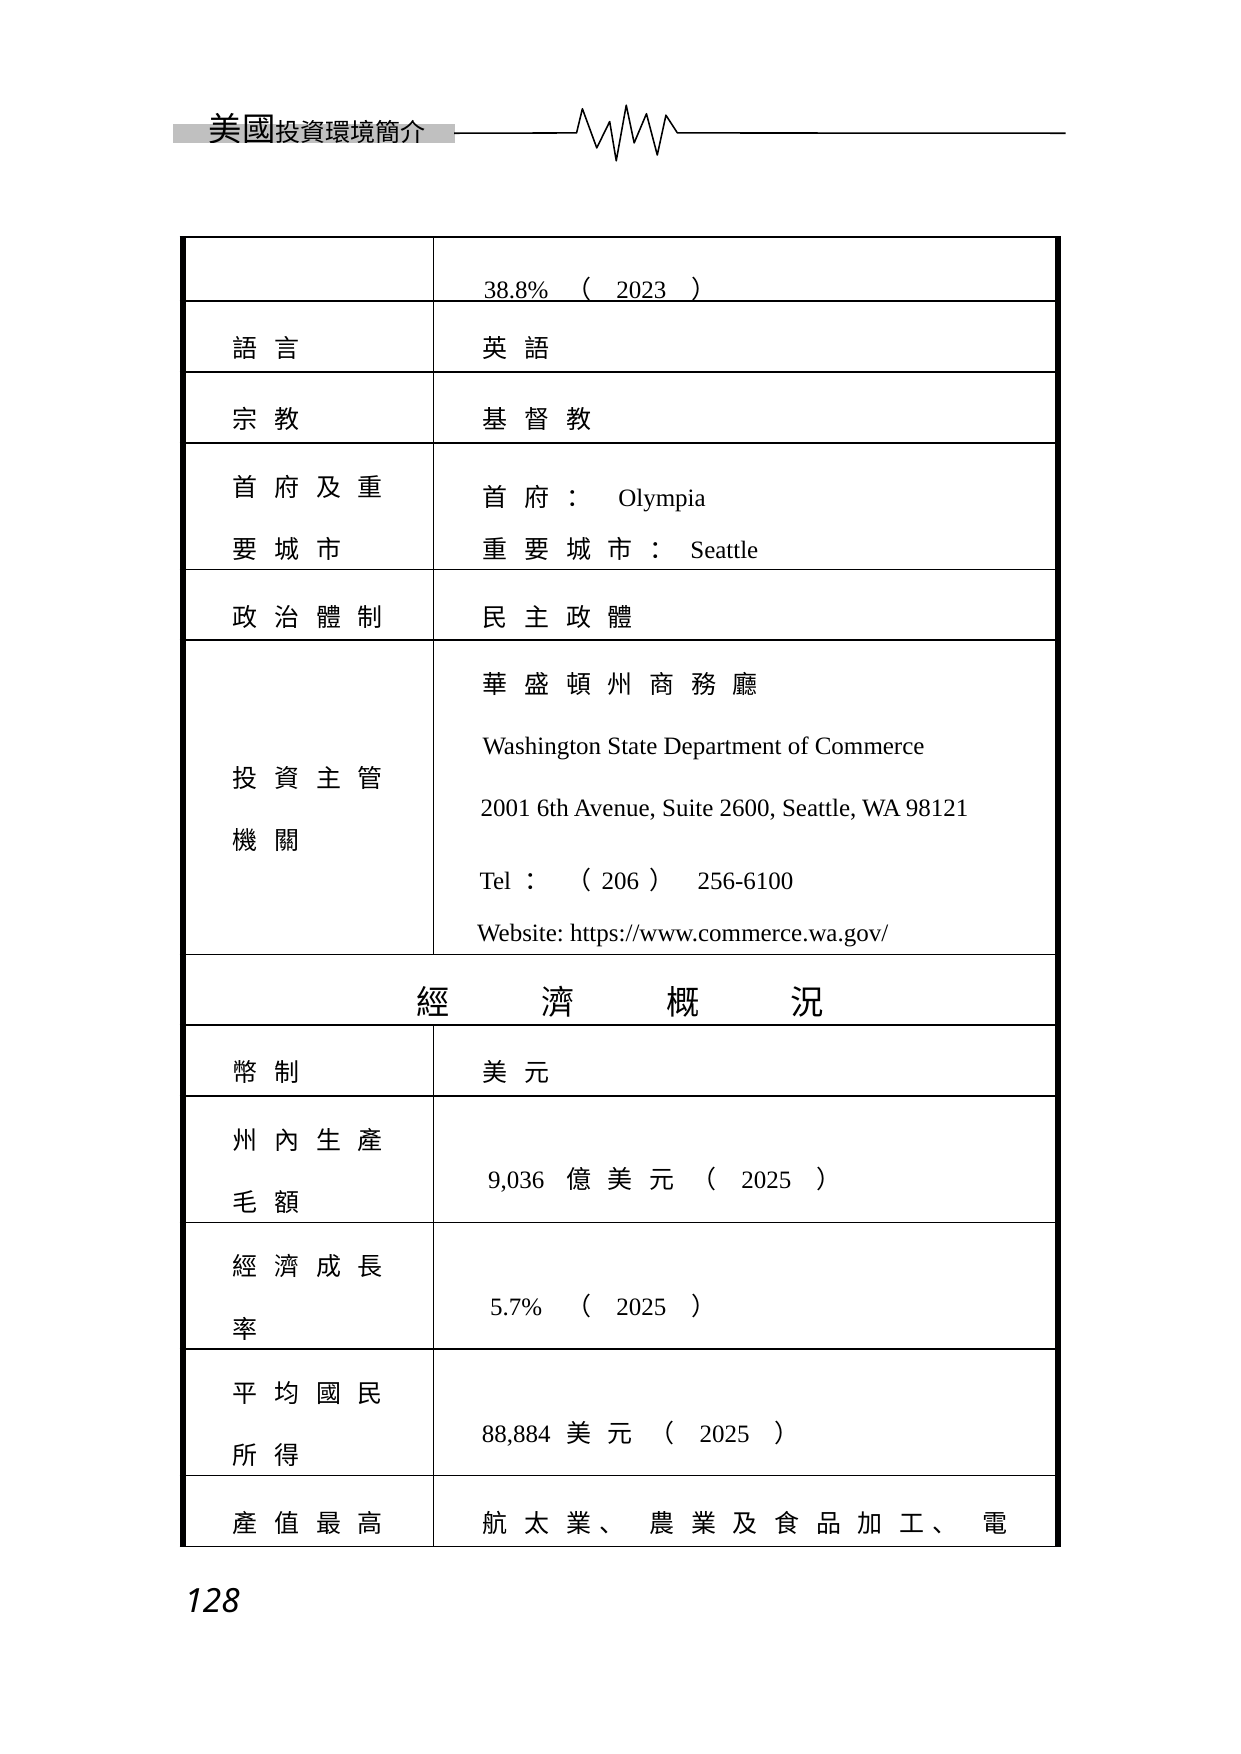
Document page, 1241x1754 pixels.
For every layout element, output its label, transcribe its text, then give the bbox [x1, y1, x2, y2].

table_cell 首府：Olympia 重要城市：Seattle [434, 444, 1055, 568]
table_cell 宗教 [186, 373, 433, 442]
table_cell 美元 [434, 1026, 1055, 1095]
table_cell 航太業、農業及食品加工、電 [434, 1476, 1055, 1546]
table_cell 語言 [186, 302, 433, 371]
table_cell 經濟成長率 [186, 1223, 433, 1348]
table_cell 英語 [434, 302, 1055, 371]
table_cell 幣制 [186, 1026, 433, 1095]
table_cell 平均國民所得 [186, 1350, 433, 1475]
table_cell 政治體制 [186, 570, 433, 639]
table_cell 民主政體 [434, 570, 1055, 639]
table_cell 華盛頓州商務廳 Washington State Department of Commerce 2001 6th Avenue, Suite 2600, Seattle, WA 98121 Tel：（206）256-6100 Website: https://www.commerce.wa.gov/ [434, 641, 1055, 953]
table_cell 投資主管機關 [186, 641, 433, 953]
table_cell 88,884美元（2025） [434, 1350, 1055, 1475]
table_cell 產值最高 [186, 1476, 433, 1546]
table_cell 州內生產毛額 [186, 1097, 433, 1222]
table_cell 首府及重要城市 [186, 444, 433, 568]
table_cell 5.7%（2025） [434, 1223, 1055, 1348]
table_cell 38.8%（2023） [434, 238, 1055, 300]
table_cell 9,036億美元（2025） [434, 1097, 1055, 1222]
table_cell 基督教 [434, 373, 1055, 442]
table_cell [186, 238, 433, 300]
table_cell 經 濟 概 況 [186, 955, 1055, 1024]
